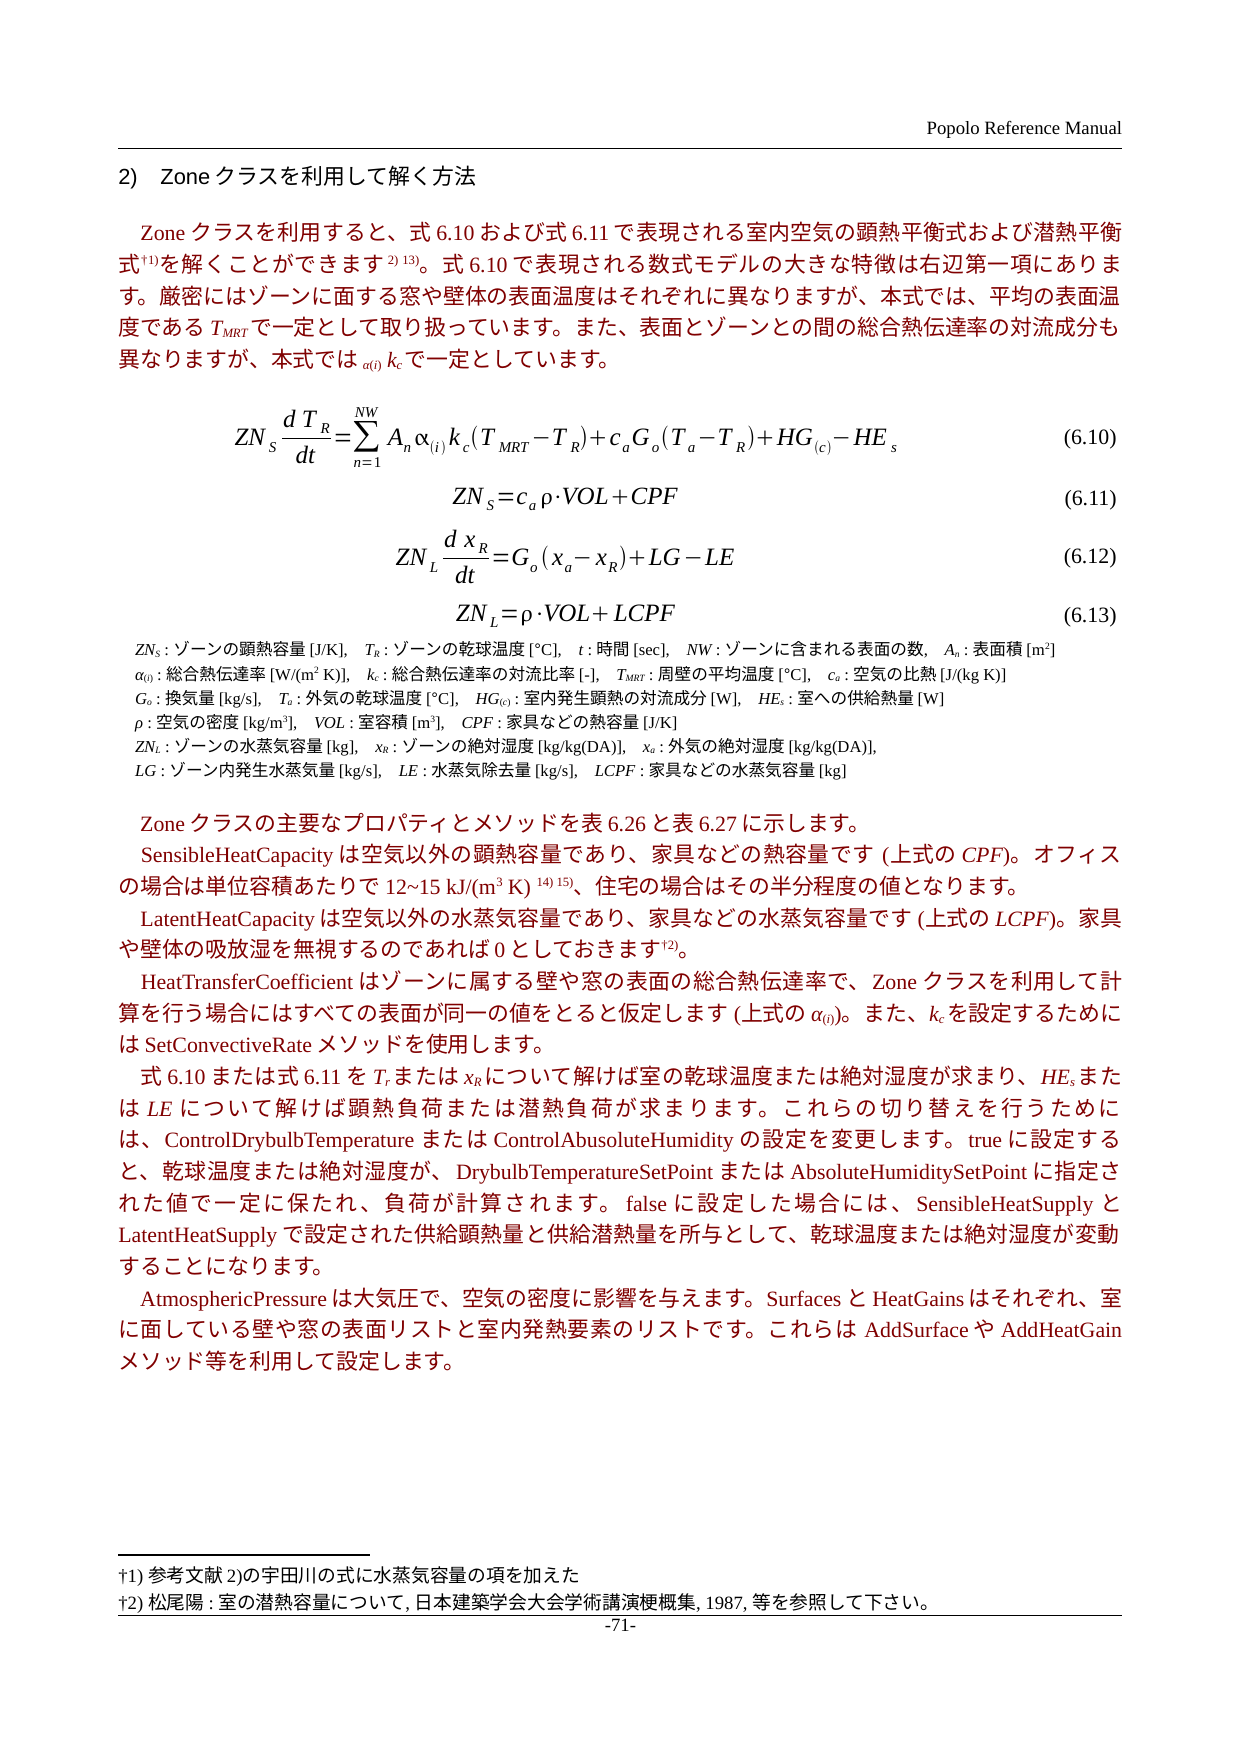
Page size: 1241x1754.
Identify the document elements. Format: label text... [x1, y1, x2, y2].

table_header [118, 520, 1010, 594]
table_header [118, 477, 1010, 519]
table_header (6.10) [1010, 398, 1122, 477]
text α(i) : 総合熱伝達率 [W/(m2 K)], kc : 総合熱伝達率の対流比率 [-], TMRT : 周壁の平均温度 [°C], ca : 空気の比熱 [J/(kg K)] [118, 661, 1122, 685]
text HeatTransferCoefficientはゾーンに属する壁や窓の表面の総合熱伝達率で、Zoneクラスを利用して計算を行う場合にはすべての表面が同一の値をとると仮定します (上式のα(i))。また、kcを設定するためにはSetConvectiveRateメソッドを使用します。 [118, 964, 1122, 1059]
text 式6.10または式6.11をTrまたはxRについて解けば室の乾球温度または絶対湿度が求まり、HEsまたはLEについて解けば顕熱負荷または潜熱負荷が求まります。これらの切り替えを行うためには、ControlDrybulbTemperatureまたはControlAbusoluteHumidityの設定を変更します。trueに設定すると、乾球温度または絶対湿度が、DrybulbTemperatureSetPointまたはAbsoluteHumiditySetPointに指定された値で一定に保たれ、負荷が計算されます。falseに設定した場合には、SensibleHeatSupplyとLatentHeatSupplyで設定された供給顕熱量と供給潜熱量を所与として、乾球温度または絶対湿度が変動することになります。 [118, 1059, 1122, 1281]
text SensibleHeatCapacityは空気以外の顕熱容量であり、家具などの熱容量です (上式のCPF)。オフィスの場合は単位容積あたりで12~15 kJ/(m3 K) ) )、住宅の場合はその半分程度の値となります。 [118, 837, 1122, 901]
text ZNS : ゾーンの顕熱容量 [J/K], TR : ゾーンの乾球温度 [°C], t : 時間 [sec], NW : ゾーンに含まれる表面の数, An : 表面積 [m2] [118, 636, 1122, 661]
text 松尾陽 : 室の潜熱容量について, 日本建築学会大会学術講演梗概集, 1987, 等を参照して下さい。 [118, 1588, 1122, 1615]
text 参考文献2)の宇田川の式に水蒸気容量の項を加えた [118, 1561, 1122, 1588]
table_header (6.13) [1010, 594, 1122, 636]
table_header (6.11) [1010, 477, 1122, 519]
table_header [118, 398, 1010, 477]
text LG : ゾーン内発生水蒸気量 [kg/s], LE : 水蒸気除去量 [kg/s], LCPF : 家具などの水蒸気容量 [kg] [118, 757, 1122, 781]
text AtmosphericPressureは大気圧で、空気の密度に影響を与えます。SurfacesとHeatGainsはそれぞれ、室に面している壁や窓の表面リストと室内発熱要素のリストです。これらはAddSurfaceやAddHeatGainメソッド等を利用して設定します。 [118, 1281, 1122, 1376]
text Go : 換気量 [kg/s], Ta : 外気の乾球温度 [°C], HG(c) : 室内発生顕熱の対流成分 [W], HEs : 室への供給熱量 [W] [118, 685, 1122, 709]
subtitle Zoneクラスを利用して解く方法 [118, 159, 1122, 191]
table_header [118, 594, 1010, 636]
text ρ : 空気の密度 [kg/m3], VOL : 室容積 [m3], CPF : 家具などの熱容量 [J/K] [118, 709, 1122, 733]
text ZNL : ゾーンの水蒸気容量 [kg], xR : ゾーンの絶対湿度 [kg/kg(DA)], xa : 外気の絶対湿度 [kg/kg(DA)], [118, 733, 1122, 757]
text Zoneクラスの主要なプロパティとメソッドを表6.26と表6.27に示します。 [118, 806, 1122, 837]
table_header (6.12) [1010, 520, 1122, 594]
text LatentHeatCapacityは空気以外の水蒸気容量であり、家具などの水蒸気容量です (上式のLCPF)。家具や壁体の吸放湿を無視するのであれば0としておきます†)。 [118, 901, 1122, 964]
text Zoneクラスを利用すると、式6.10および式6.11で表現される室内空気の顕熱平衡式および潜熱平衡式†)を解くことができます2) )。式6.10で表現される数式モデルの大きな特徴は右辺第一項にあります。厳密にはゾーンに面する窓や壁体の表面温度はそれぞれに異なりますが、本式では、平均の表面温度であるTMRTで一定として取り扱っています。また、表面とゾーンとの間の総合熱伝達率の対流成分も異なりますが、本式ではα(i) kcで一定としています。 [118, 215, 1122, 374]
